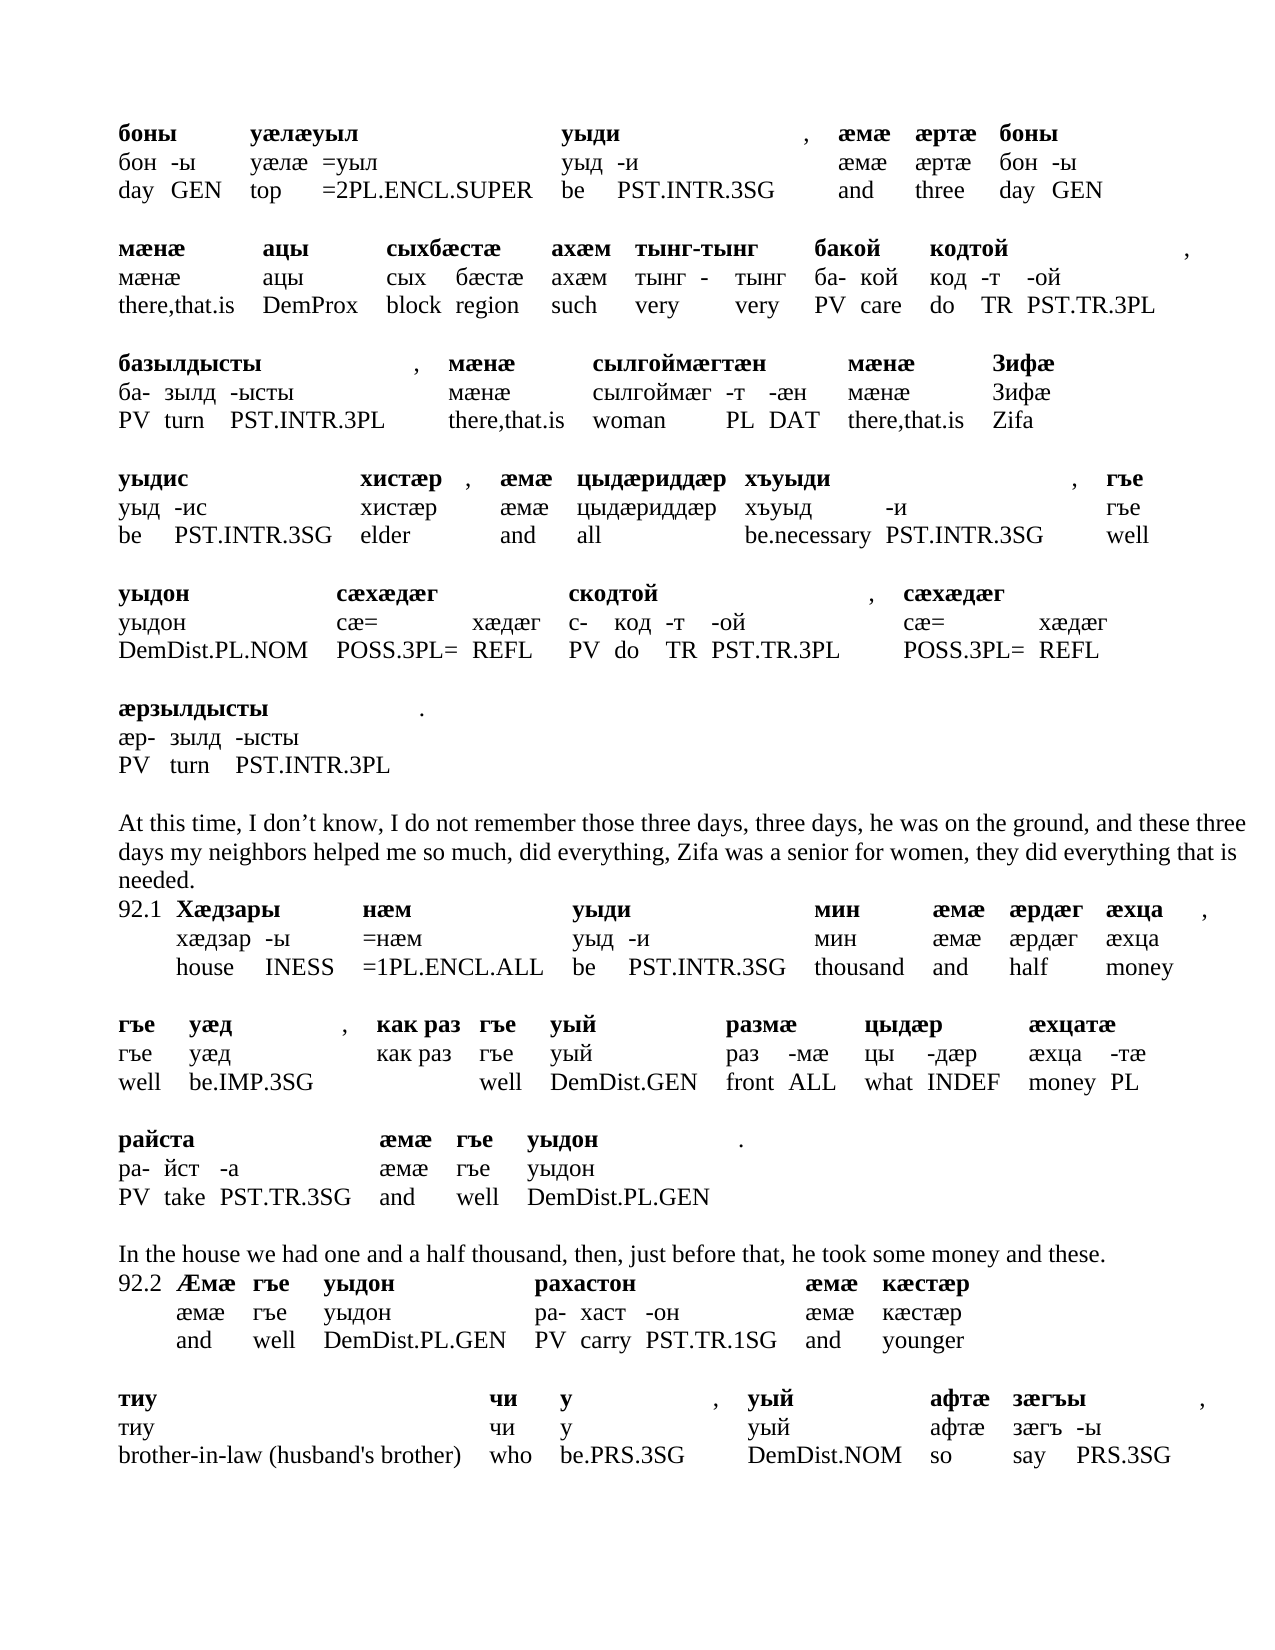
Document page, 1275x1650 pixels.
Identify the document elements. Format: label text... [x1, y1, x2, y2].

text æмæ [176, 1297, 225, 1326]
text уыди [561, 118, 789, 147]
text PV [534, 1326, 566, 1354]
text PST.INTR.3SG [617, 176, 775, 204]
text and [838, 176, 887, 204]
text мæнæ [448, 377, 565, 406]
text тынг-тынг [635, 233, 800, 262]
text , [803, 118, 824, 147]
text PST.TR.3PL [711, 636, 841, 664]
text -т [665, 607, 697, 636]
text day [999, 176, 1038, 204]
text сæхæдæг [336, 578, 554, 607]
text хæдзар [176, 923, 251, 952]
text Æмæ [176, 1268, 239, 1297]
text цы [864, 1038, 913, 1067]
text very [735, 291, 786, 319]
text PL [726, 406, 755, 434]
text -и [617, 147, 775, 176]
text хъуыд [744, 492, 872, 521]
text be [572, 952, 614, 981]
text =1PL.ENCL.ALL [362, 952, 544, 981]
text DemDist.GEN [550, 1067, 698, 1096]
text money [1106, 952, 1174, 981]
text зылд [169, 722, 221, 751]
text half [1009, 952, 1078, 981]
text what [864, 1067, 913, 1096]
text хæдæг [472, 607, 541, 636]
text well [118, 1067, 161, 1096]
text гъе [1106, 463, 1163, 492]
text region [455, 291, 524, 319]
text there,that.is [848, 406, 964, 434]
text боны [118, 118, 236, 147]
text do [929, 291, 967, 319]
text уыдон [527, 1124, 724, 1153]
text PST.INTR.3SG [174, 521, 333, 549]
text æмæ [379, 1153, 428, 1182]
text -ой [711, 607, 841, 636]
text у [560, 1412, 685, 1441]
text æр- [118, 722, 156, 751]
text уыдон [118, 607, 308, 636]
text =2PL.ENCL.SUPER [322, 176, 533, 204]
text кодтой [929, 233, 1170, 262]
text зæгъ [1013, 1412, 1062, 1441]
text гъе [118, 1009, 175, 1038]
text well [253, 1326, 296, 1354]
text -ой [1027, 262, 1156, 291]
text DemDist.PL.GEN [527, 1182, 710, 1211]
text 92.1 [118, 894, 162, 923]
text уæд [189, 1038, 314, 1067]
text гъе [479, 1009, 536, 1038]
text гъе [456, 1124, 513, 1153]
text who [489, 1441, 532, 1469]
text -тæ [1110, 1038, 1146, 1067]
text PST.INTR.3PL [230, 406, 386, 434]
text PV [568, 636, 600, 664]
text тиу [118, 1383, 475, 1412]
text æхцатæ [1028, 1009, 1160, 1038]
text как раз [376, 1038, 452, 1067]
text хистæр [360, 463, 451, 492]
text PV [814, 291, 846, 319]
text so [930, 1441, 985, 1469]
text уыд [118, 492, 160, 521]
text very [635, 291, 686, 319]
text как раз [376, 1009, 465, 1038]
text йст [164, 1153, 206, 1182]
text . [738, 1124, 759, 1153]
text Zifa [992, 406, 1051, 434]
text , [1199, 1383, 1220, 1412]
text well [456, 1182, 499, 1211]
text INESS [265, 952, 334, 981]
text æмæ [500, 463, 563, 492]
text афтæ [930, 1383, 999, 1412]
text чи [489, 1412, 532, 1441]
text цыдæриддæр [577, 463, 731, 492]
text гъе [479, 1038, 522, 1067]
text бон [999, 147, 1038, 176]
text GEN [171, 176, 222, 204]
text мæнæ [448, 348, 579, 377]
text be [118, 521, 160, 549]
text DAT [768, 406, 820, 434]
text уæд [189, 1009, 328, 1038]
text уыдис [118, 463, 346, 492]
text woman [592, 406, 712, 434]
text кæстæр [882, 1297, 964, 1326]
text front [726, 1067, 774, 1096]
text do [614, 636, 652, 664]
text æмæ [838, 147, 887, 176]
text three [915, 176, 972, 204]
text нæм [362, 894, 558, 923]
text æрдæг [1009, 894, 1092, 923]
text REFL [1039, 636, 1108, 664]
text хъуыди [744, 463, 1058, 492]
text -ы [171, 147, 222, 176]
text REFL [472, 636, 541, 664]
text уыдон [323, 1297, 507, 1326]
text block [386, 291, 442, 319]
text -он [645, 1297, 777, 1326]
text =уыл [322, 147, 533, 176]
text ба- [118, 377, 150, 406]
text well [1106, 521, 1149, 549]
text brother-in-law (husband's brother) [118, 1441, 462, 1469]
text PST.TR.3PL [1027, 291, 1156, 319]
text -ысты [230, 377, 386, 406]
text ахæм [551, 262, 607, 291]
text гъе [1106, 492, 1149, 521]
text æрзылдысты [118, 693, 405, 722]
text уыдон [527, 1153, 710, 1182]
text turn [169, 751, 221, 779]
text уый [550, 1009, 712, 1038]
text house [176, 952, 251, 981]
text top [250, 176, 308, 204]
text be [561, 176, 603, 204]
text be.PRS.3SG [560, 1441, 685, 1469]
text , [342, 1009, 363, 1038]
text раз [726, 1038, 774, 1067]
text - [700, 262, 721, 291]
text PV [118, 751, 156, 779]
text æртæ [915, 147, 972, 176]
text тынг [635, 262, 686, 291]
text PST.INTR.3SG [885, 521, 1044, 549]
text POSS.3PL= [336, 636, 458, 664]
text уый [747, 1383, 916, 1412]
text афтæ [930, 1412, 985, 1441]
text . [418, 693, 439, 722]
text carry [580, 1326, 632, 1354]
text мæнæ [118, 262, 235, 291]
text зæгъы [1013, 1383, 1185, 1412]
text мæнæ [848, 377, 964, 406]
text гъе [253, 1268, 309, 1297]
text æмæ [838, 118, 901, 147]
text PL [1110, 1067, 1146, 1096]
text there,that.is [118, 291, 235, 319]
text money [1028, 1067, 1096, 1096]
text Зифæ [992, 377, 1051, 406]
text скодтой [568, 578, 854, 607]
text бæстæ [455, 262, 524, 291]
text POSS.3PL= [903, 636, 1025, 664]
text сыхбæстæ [386, 233, 537, 262]
text there,that.is [448, 406, 565, 434]
text In the house we had one and a half thousand, then, just before that, he took some money and these. [118, 1239, 1249, 1268]
text , [713, 1383, 734, 1412]
text -ы [1052, 147, 1103, 176]
text код [929, 262, 967, 291]
text PST.INTR.3PL [235, 751, 391, 779]
text be.IMP.3SG [189, 1067, 314, 1096]
text сылгоймæгтæн [592, 348, 834, 377]
text ра- [534, 1297, 566, 1326]
text , [868, 578, 889, 607]
text -т [981, 262, 1013, 291]
text younger [882, 1326, 964, 1354]
text кæстæр [882, 1268, 978, 1297]
text чи [489, 1383, 546, 1412]
text such [551, 291, 607, 319]
text ахæм [551, 233, 621, 262]
text сылгоймæг [592, 377, 712, 406]
text æмæ [932, 894, 995, 923]
text ба- [814, 262, 846, 291]
text thousand [814, 952, 904, 981]
text INDEF [927, 1067, 1001, 1096]
text PRS.3SG [1076, 1441, 1172, 1469]
text æхца [1106, 923, 1174, 952]
text уыди [572, 894, 800, 923]
text уый [747, 1412, 902, 1441]
text бон [118, 147, 157, 176]
text æмæ [500, 492, 549, 521]
text хаст [580, 1297, 632, 1326]
text æхца [1106, 894, 1188, 923]
text and [379, 1182, 428, 1211]
text ацы [262, 233, 372, 262]
text æмæ [805, 1268, 868, 1297]
text уыд [561, 147, 603, 176]
text размæ [726, 1009, 851, 1038]
text PV [118, 406, 150, 434]
text æмæ [805, 1297, 854, 1326]
text =нæм [362, 923, 544, 952]
text мæнæ [848, 348, 978, 377]
text ацы [262, 262, 358, 291]
text уæлæуыл [250, 118, 547, 147]
text мæнæ [118, 233, 249, 262]
text -ы [1076, 1412, 1172, 1441]
text -æн [768, 377, 820, 406]
text сæ= [903, 607, 1025, 636]
text -ы [265, 923, 334, 952]
text say [1013, 1441, 1062, 1469]
text гъе [456, 1153, 499, 1182]
text -дæр [927, 1038, 1001, 1067]
text well [479, 1067, 522, 1096]
text цыдæриддæр [577, 492, 717, 521]
text уæлæ [250, 147, 308, 176]
text гъе [253, 1297, 296, 1326]
text 92.2 [118, 1268, 162, 1297]
text care [860, 291, 902, 319]
text and [805, 1326, 854, 1354]
text and [500, 521, 549, 549]
text тиу [118, 1412, 462, 1441]
text all [577, 521, 717, 549]
text хистæр [360, 492, 437, 521]
text у [560, 1383, 699, 1412]
text GEN [1052, 176, 1103, 204]
text æрдæг [1009, 923, 1078, 952]
text , [465, 463, 486, 492]
text DemDist.PL.GEN [323, 1326, 507, 1354]
text мин [814, 923, 904, 952]
text тынг [735, 262, 786, 291]
text -т [726, 377, 755, 406]
text æмæ [932, 923, 981, 952]
text мин [814, 894, 918, 923]
text ALL [788, 1067, 837, 1096]
text уый [550, 1038, 698, 1067]
text turn [164, 406, 216, 434]
text and [932, 952, 981, 981]
text be.necessary [744, 521, 872, 549]
text PST.INTR.3SG [628, 952, 787, 981]
text , [1071, 463, 1092, 492]
text TR [665, 636, 697, 664]
text -мæ [788, 1038, 837, 1067]
text DemProx [262, 291, 358, 319]
text day [118, 176, 157, 204]
text -ысты [235, 722, 391, 751]
text PST.TR.3SG [219, 1182, 352, 1211]
text уыд [572, 923, 614, 952]
text , [1183, 233, 1204, 262]
text PST.TR.1SG [645, 1326, 777, 1354]
text At this time, I don’t know, I do not remember those three days, three days, he was on the ground, and these three days my neighbors helped me so much, did everything, Zifa was a senior for women, they did everything that is needed. [118, 808, 1249, 894]
text -и [628, 923, 787, 952]
text elder [360, 521, 437, 549]
text с- [568, 607, 600, 636]
text DemDist.NOM [747, 1441, 902, 1469]
text сæ= [336, 607, 458, 636]
text æмæ [379, 1124, 442, 1153]
text цыдæр [864, 1009, 1014, 1038]
text базылдысты [118, 348, 399, 377]
text -а [219, 1153, 352, 1182]
text PV [118, 1182, 150, 1211]
text сых [386, 262, 442, 291]
text боны [999, 118, 1117, 147]
text уыдон [323, 1268, 521, 1297]
text , [1201, 894, 1222, 923]
text Хæдзары [176, 894, 348, 923]
text æхца [1028, 1038, 1096, 1067]
text уыдон [118, 578, 322, 607]
text код [614, 607, 652, 636]
text зылд [164, 377, 216, 406]
text бакой [814, 233, 916, 262]
text рахастон [534, 1268, 791, 1297]
text ра- [118, 1153, 150, 1182]
text -ис [174, 492, 333, 521]
text Зифæ [992, 348, 1065, 377]
text хæдæг [1039, 607, 1108, 636]
text гъе [118, 1038, 161, 1067]
text take [164, 1182, 206, 1211]
text æртæ [915, 118, 985, 147]
text TR [981, 291, 1013, 319]
text and [176, 1326, 225, 1354]
text сæхæдæг [903, 578, 1121, 607]
text кой [860, 262, 902, 291]
text , [413, 348, 434, 377]
text -и [885, 492, 1044, 521]
text DemDist.PL.NOM [118, 636, 308, 664]
text райста [118, 1124, 365, 1153]
